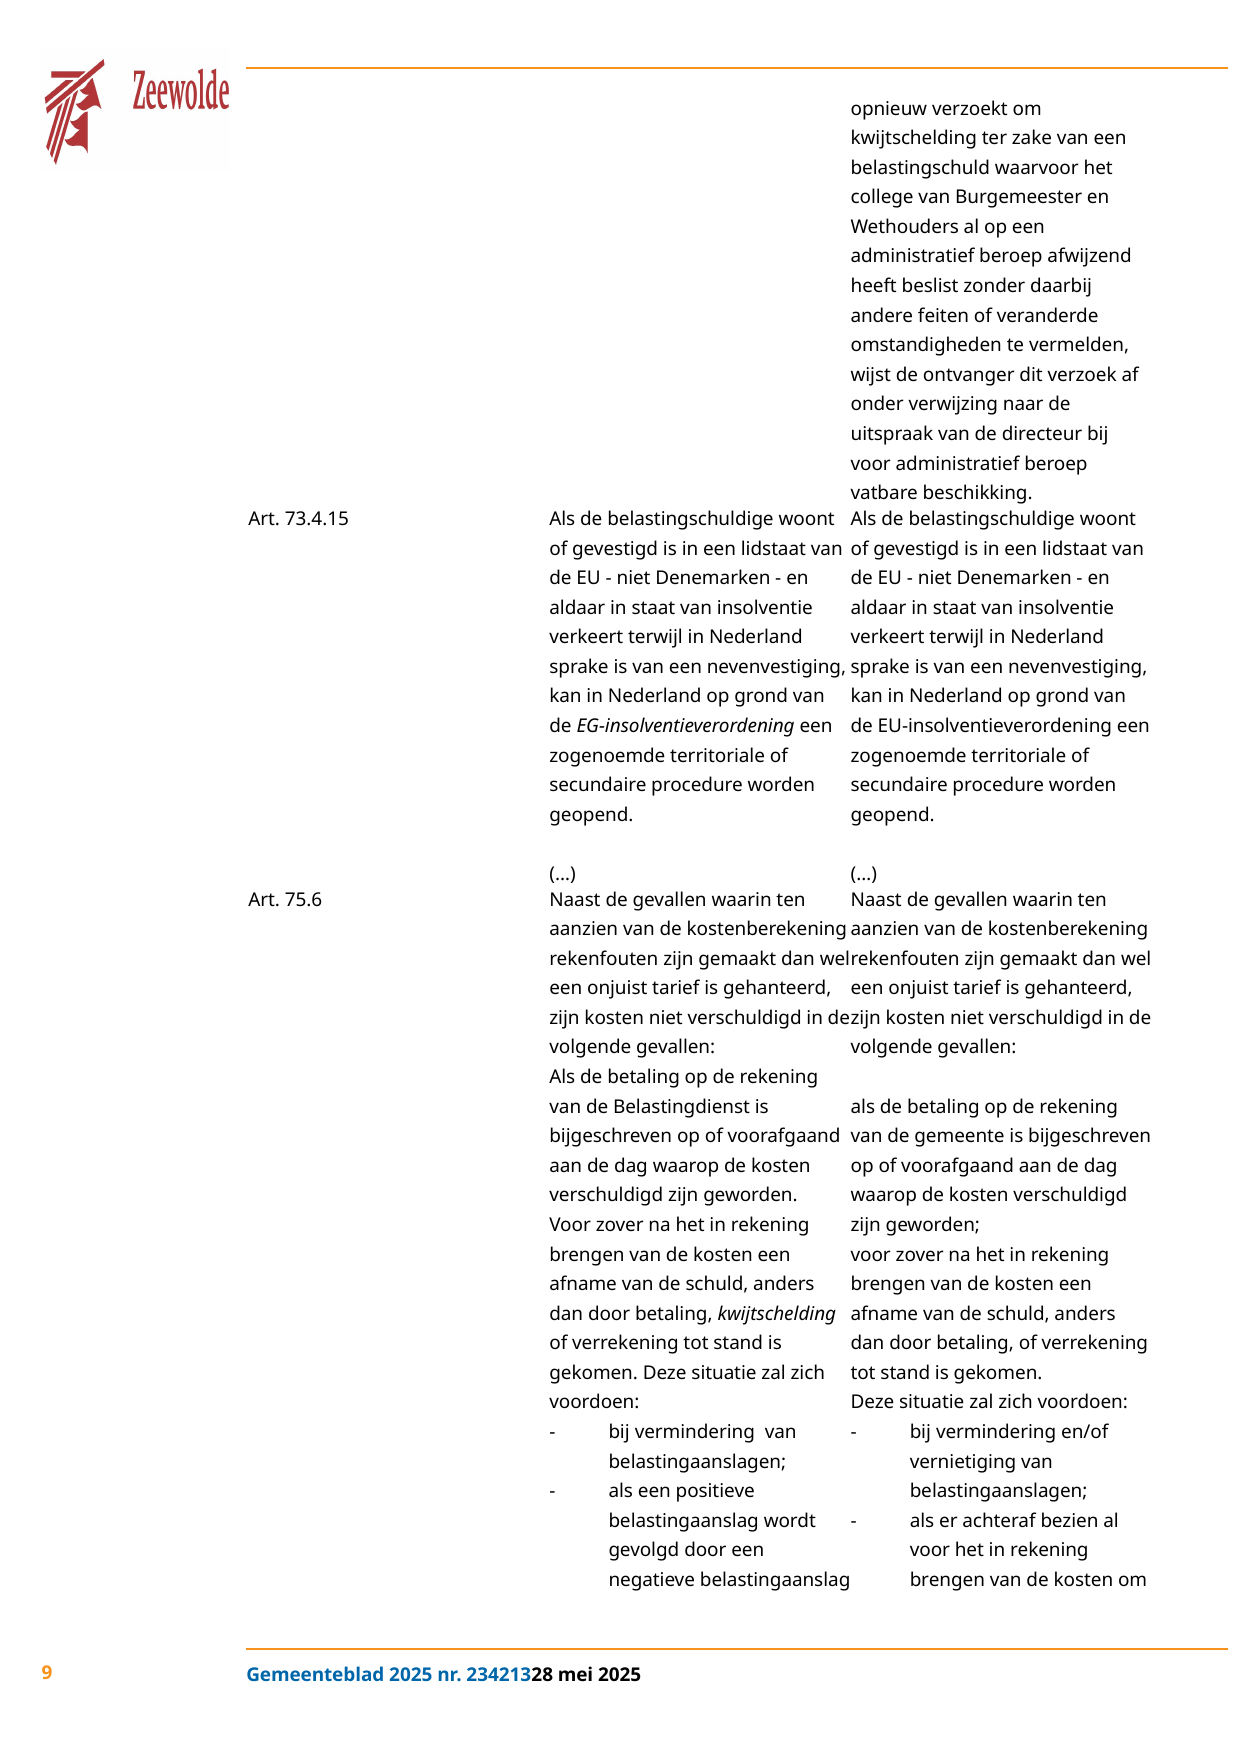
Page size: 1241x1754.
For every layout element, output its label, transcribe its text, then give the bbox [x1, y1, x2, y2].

table_cell [549, 95, 850, 505]
table_cell Naast de gevallen waarin ten aanzien van de kostenberekening rekenfouten zijn gemaakt dan wel een onjuist tarief is gehanteerd, zijn kosten niet verschuldigd in de volgende gevallen: als de betaling op de rekening van de gemeente is bijgeschreven op of voorafgaand aan de dag waarop de kosten verschuldigd zijn geworden; voor zover na het in rekening brengen van de kosten een afname van de schuld, anders dan door betaling, of verrekening tot stand is gekomen. Deze situatie zal zich voordoen: bij vermindering en/of vernietiging van belastingaanslagen; als er achteraf bezien al voor het in rekening brengen van de kosten om [850, 886, 1152, 1592]
table_cell Als de belastingschuldige woont of gevestigd is in een lidstaat van de EU - niet Denemarken - en aldaar in staat van insolventie verkeert terwijl in Nederland sprake is van een nevenvestiging, kan in Nederland op grond van de EG-insolventieverordening een zogenoemde territoriale of secundaire procedure worden geopend. (…) [549, 505, 850, 886]
table_cell opnieuw verzoekt om kwijtschelding ter zake van een belastingschuld waarvoor het college van Burgemeester en Wethouders al op een administratief beroep afwijzend heeft beslist zonder daarbij andere feiten of veranderde omstandigheden te vermelden, wijst de ontvanger dit verzoek af onder verwijzing naar de uitspraak van de directeur bij voor administratief beroep vatbare beschikking. [850, 95, 1152, 505]
table_cell Art. 75.6 [248, 886, 549, 1592]
table_cell [248, 95, 549, 505]
table_cell Als de belastingschuldige woont of gevestigd is in een lidstaat van de EU - niet Denemarken - en aldaar in staat van insolventie verkeert terwijl in Nederland sprake is van een nevenvestiging, kan in Nederland op grond van de EU-insolventieverordening een zogenoemde territoriale of secundaire procedure worden geopend. (…) [850, 505, 1152, 886]
picture [41, 47, 231, 172]
table_cell Naast de gevallen waarin ten aanzien van de kostenberekening rekenfouten zijn gemaakt dan wel een onjuist tarief is gehanteerd, zijn kosten niet verschuldigd in de volgende gevallen: Als de betaling op de rekening van de Belastingdienst is bijgeschreven op of voorafgaand aan de dag waarop de kosten verschuldigd zijn geworden. Voor zover na het in rekening brengen van de kosten een afname van de schuld, anders dan door betaling, kwijtschelding of verrekening tot stand is gekomen. Deze situatie zal zich voordoen: bij vermindering van belastingaanslagen; als een positieve belastingaanslag wordt gevolgd door een negatieve belastingaanslag [549, 886, 850, 1592]
table_cell Art. 73.4.15 [248, 505, 549, 886]
